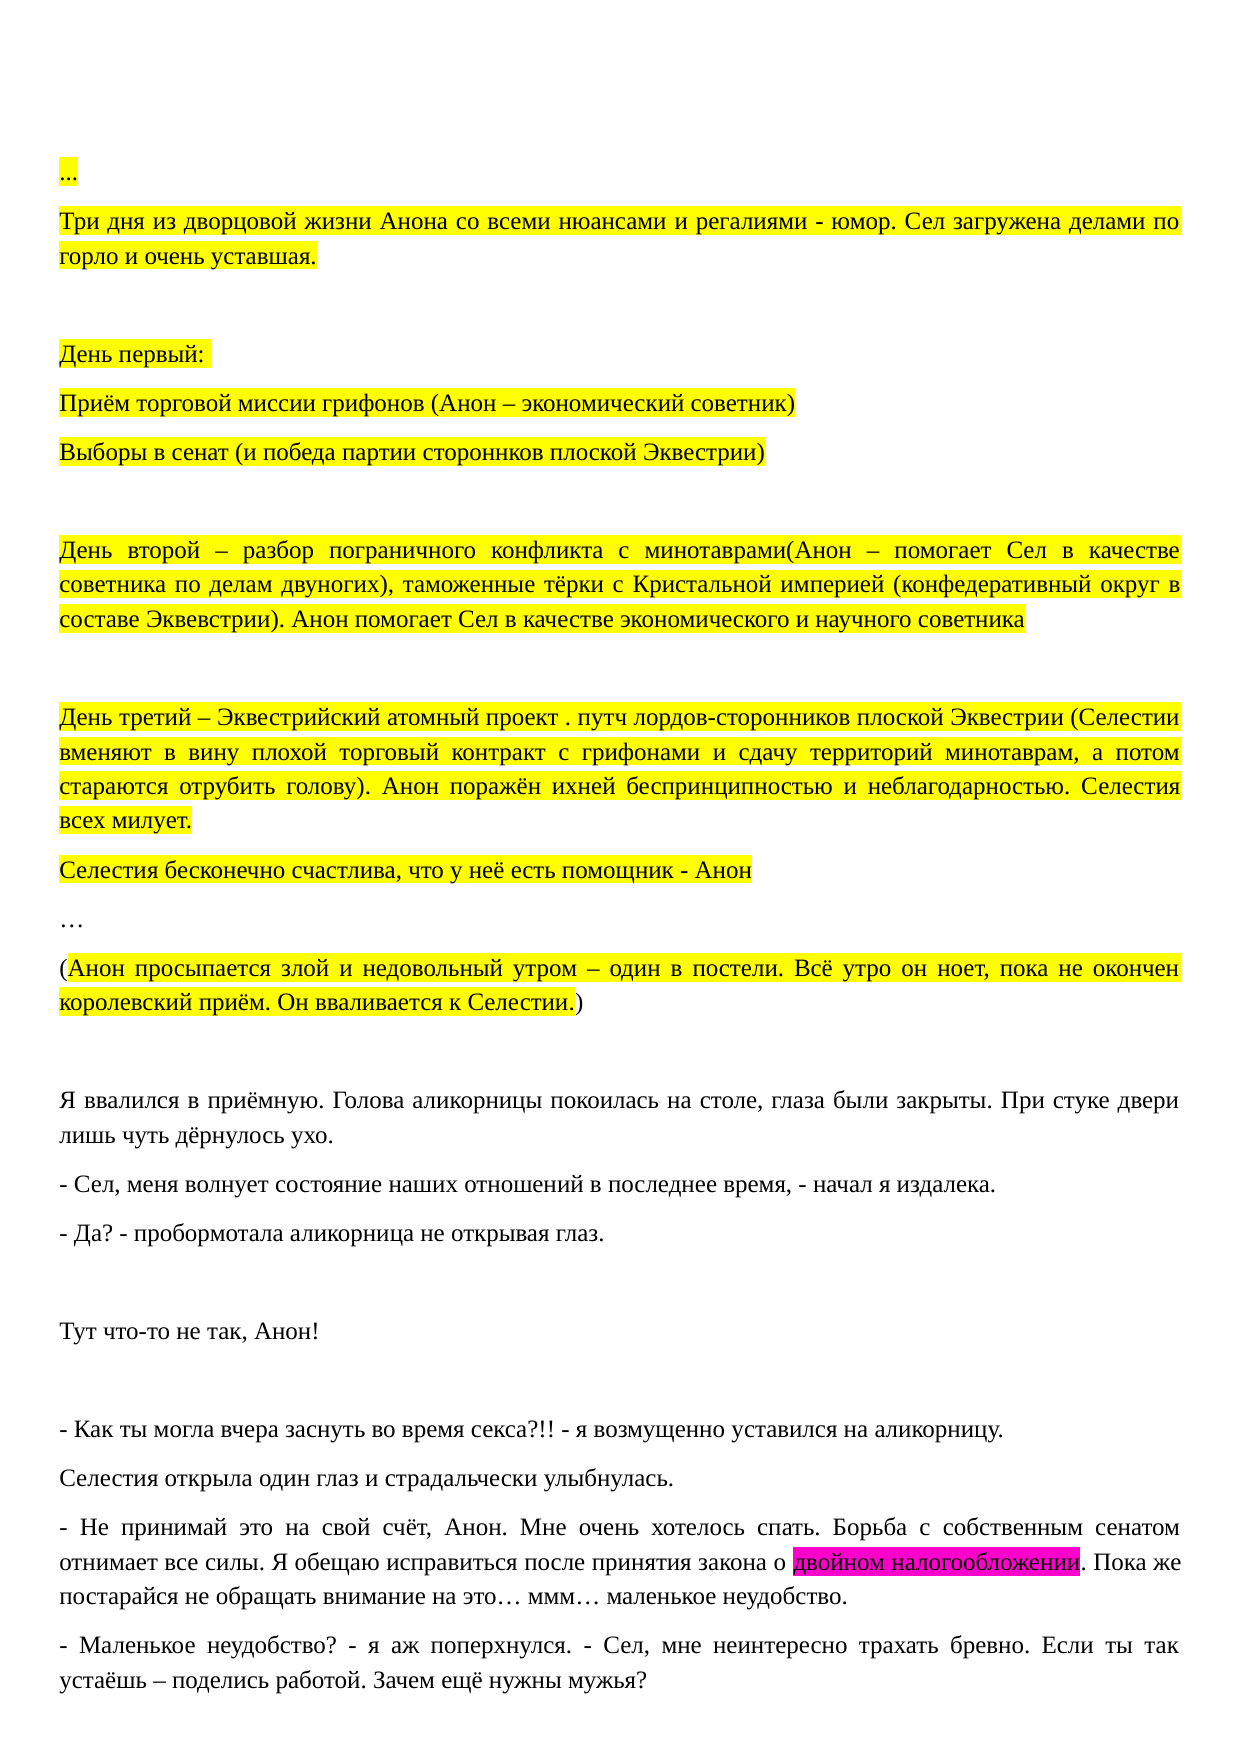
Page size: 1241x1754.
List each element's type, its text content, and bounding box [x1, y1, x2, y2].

text - Да? - пробормотала аликорница не открывая глаз. [59, 1218, 1181, 1247]
text Выборы в сенат (и победа партии стороннков плоской Эквестрии) [59, 437, 1181, 466]
text - Сел, меня волнует состояние наших отношений в последнее время, - начал я издалека. [59, 1169, 1181, 1198]
text Три дня из дворцовой жизни Анона со всеми нюансами и регалиями - юмор. Сел загружена делами по горло и очень уставшая. [59, 206, 1181, 269]
text День второй – разбор пограничного конфликта с минотаврами(Анон – помогает Сел в качестве советника по делам двуногих), таможенные тёрки с Кристальной империей (конфедеративный округ в составе Эквевстрии). Анон помогает Сел в качестве экономического и научного советника [59, 535, 1181, 633]
text Приём торговой миссии грифонов (Анон – экономический советник) [59, 388, 1181, 417]
text - Маленькое неудобство? - я аж поперхнулся. - Сел, мне неинтересно трахать бревно. Если ты так устаёшь – поделись работой. Зачем ещё нужны мужья? [59, 1630, 1181, 1694]
text ... [59, 157, 1181, 186]
text Селестия открыла один глаз и страдальчески улыбнулась. [59, 1463, 1181, 1492]
text Селестия бесконечно счастлива, что у неё есть помощник - Анон [59, 855, 1181, 883]
text Тут что-то не так, Анон! [59, 1316, 1181, 1345]
text … [59, 904, 1181, 932]
text Я ввалился в приёмную. Голова аликорницы покоилась на столе, глаза были закрыты. При стуке двери лишь чуть дёрнулось ухо. [59, 1085, 1181, 1149]
text - Как ты могла вчера заснуть во время секса?!! - я возмущенно уставился на аликорницу. [59, 1414, 1181, 1443]
text День первый: [59, 339, 1181, 368]
text День третий – Эквестрийский атомный проект . путч лордов-сторонников плоской Эквестрии (Селестии вменяют в вину плохой торговый контракт с грифонами и сдачу территорий минотаврам, а потом стараются отрубить голову). Анон поражён ихней беспринципностью и неблагодарностью. Селестия всех милует. [59, 702, 1181, 834]
text (Анон просыпается злой и недовольный утром – один в постели. Всё утро он ноет, пока не окончен королевский приём. Он вваливается к Селестии.) [59, 953, 1181, 1016]
text - Не принимай это на свой счёт, Анон. Мне очень хотелось спать. Борьба с собственным сенатом отнимает все силы. Я обещаю исправиться после принятия закона о двойном налогообложении. Пока же постарайся не обращать внимание на это… ммм… маленькое неудобство. [59, 1512, 1181, 1610]
